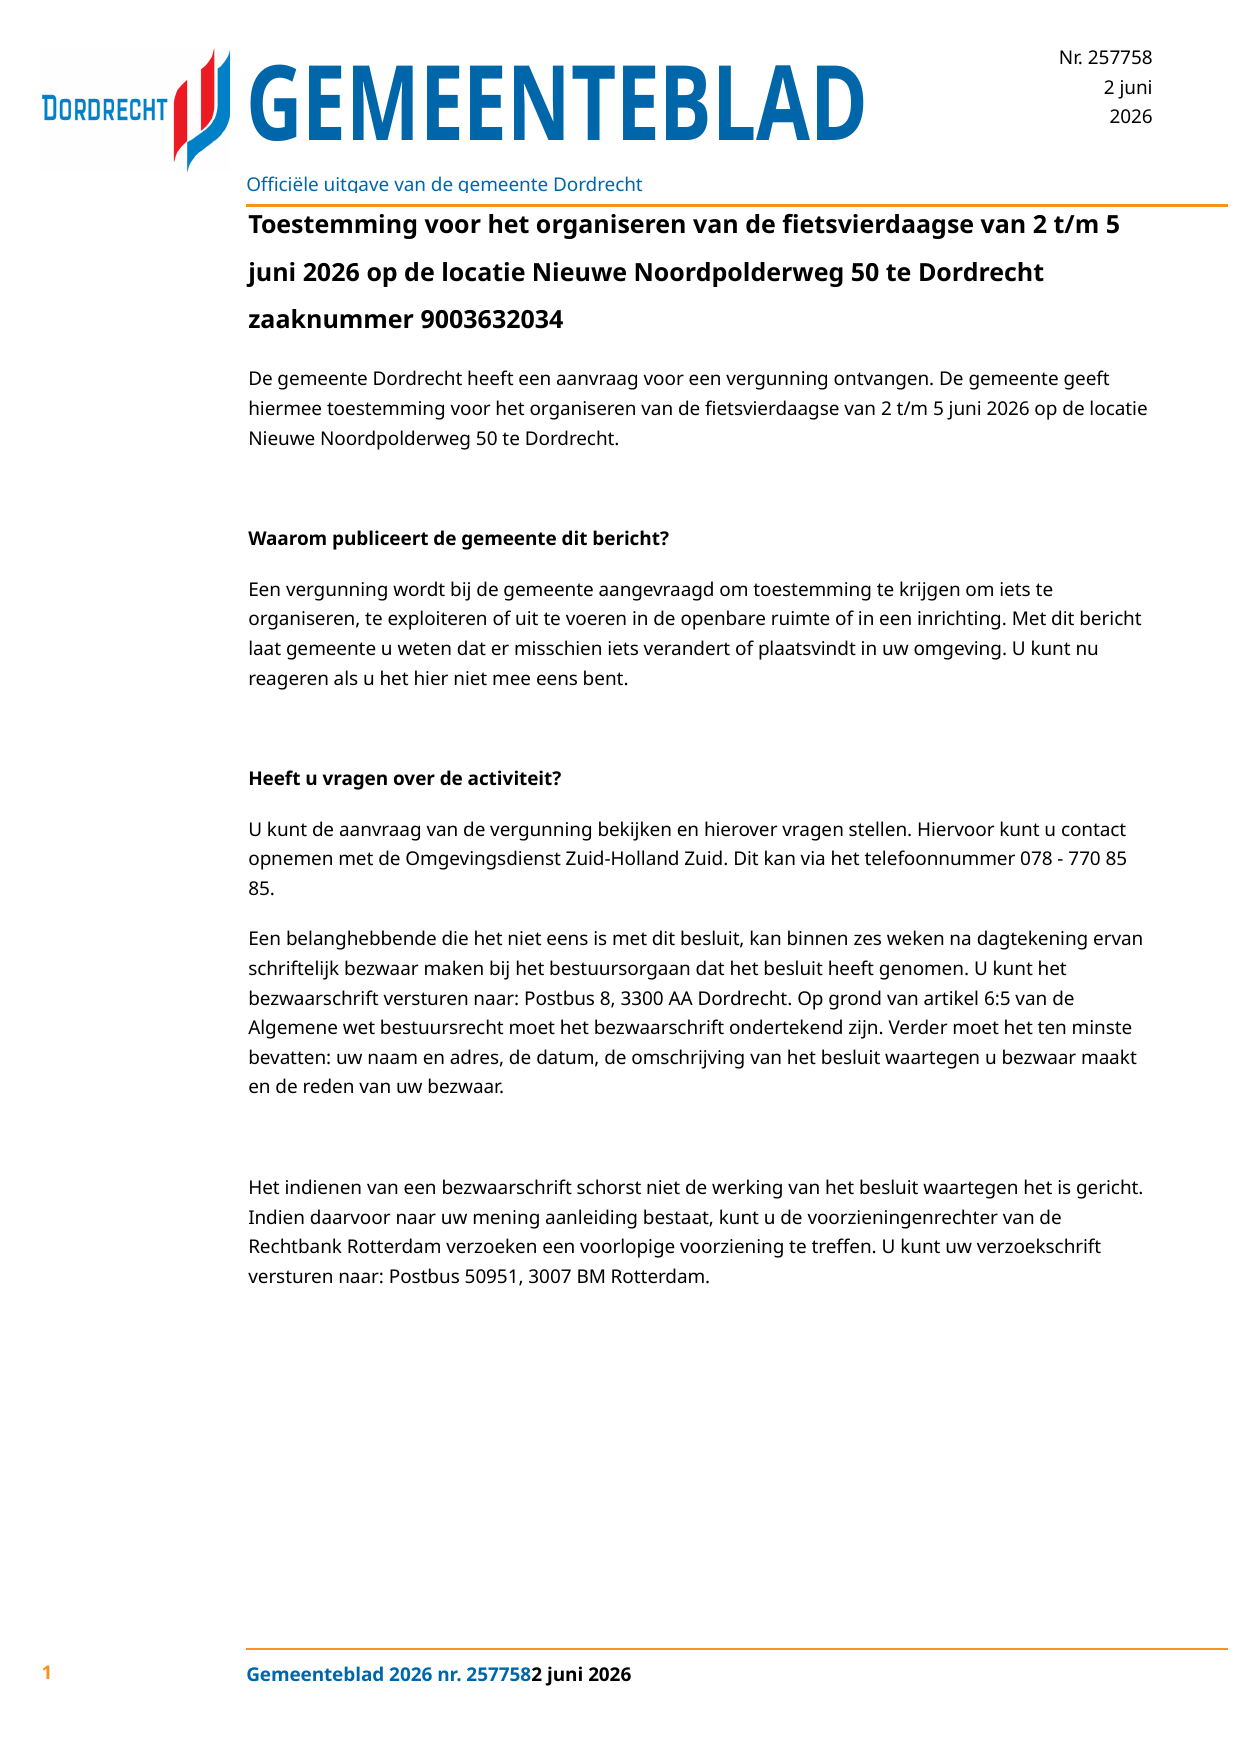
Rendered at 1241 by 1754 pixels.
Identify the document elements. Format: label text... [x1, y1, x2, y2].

text Toestemming voor het organiseren van de fietsvierdaagse van 2 t/m 5 juni 2026 op de locatie Nieuwe Noordpolderweg 50 te Dordrecht zaaknummer 9003632034 [248, 207, 1152, 336]
text Een vergunning wordt bij de gemeente aangevraagd om toestemming te krijgen om iets te organiseren, te exploiteren of uit te voeren in de openbare ruimte of in een inrichting. Met dit bericht laat gemeente u weten dat er misschien iets verandert of plaatsvindt in uw omgeving. U kunt nu reageren als u het hier niet mee eens bent. [248, 576, 1152, 690]
text Het indienen van een bezwaarschrift schorst niet de werking van het besluit waartegen het is gericht. Indien daarvoor naar uw mening aanleiding bestaat, kunt u de voorzieningenrechter van de Rechtbank Rotterdam verzoeken een voorlopige voorziening te treffen. U kunt uw verzoekschrift versturen naar: Postbus 50951, 3007 BM Rotterdam. [248, 1174, 1152, 1289]
text U kunt de aanvraag van de vergunning bekijken en hierover vragen stellen. Hiervoor kunt u contact opnemen met de Omgevingsdienst Zuid-Holland Zuid. Dit kan via het telefoonnummer 078 - 770 85 85. [248, 816, 1152, 901]
picture [41, 47, 231, 172]
text De gemeente Dordrecht heeft een aanvraag voor een vergunning ontvangen. De gemeente geeft hiermee toestemming voor het organiseren van de fietsvierdaagse van 2 t/m 5 juni 2026 op de locatie Nieuwe Noordpolderweg 50 te Dordrecht. [248, 366, 1152, 450]
text Een belanghebbende die het niet eens is met dit besluit, kan binnen zes weken na dagtekening ervan schriftelijk bezwaar maken bij het bestuursorgaan dat het besluit heeft genomen. U kunt het bezwaarschrift versturen naar: Postbus 8, 3300 AA Dordrecht. Op grond van artikel 6:5 van de Algemene wet bestuursrecht moet het bezwaarschrift ondertekend zijn. Verder moet het ten minste bevatten: uw naam en adres, de datum, de omschrijving van het besluit waartegen u bezwaar maakt en de reden van uw bezwaar. [248, 926, 1152, 1099]
text Heeft u vragen over de activiteit? [248, 766, 1152, 791]
text Waarom publiceert de gemeente dit bericht? [248, 526, 1152, 551]
